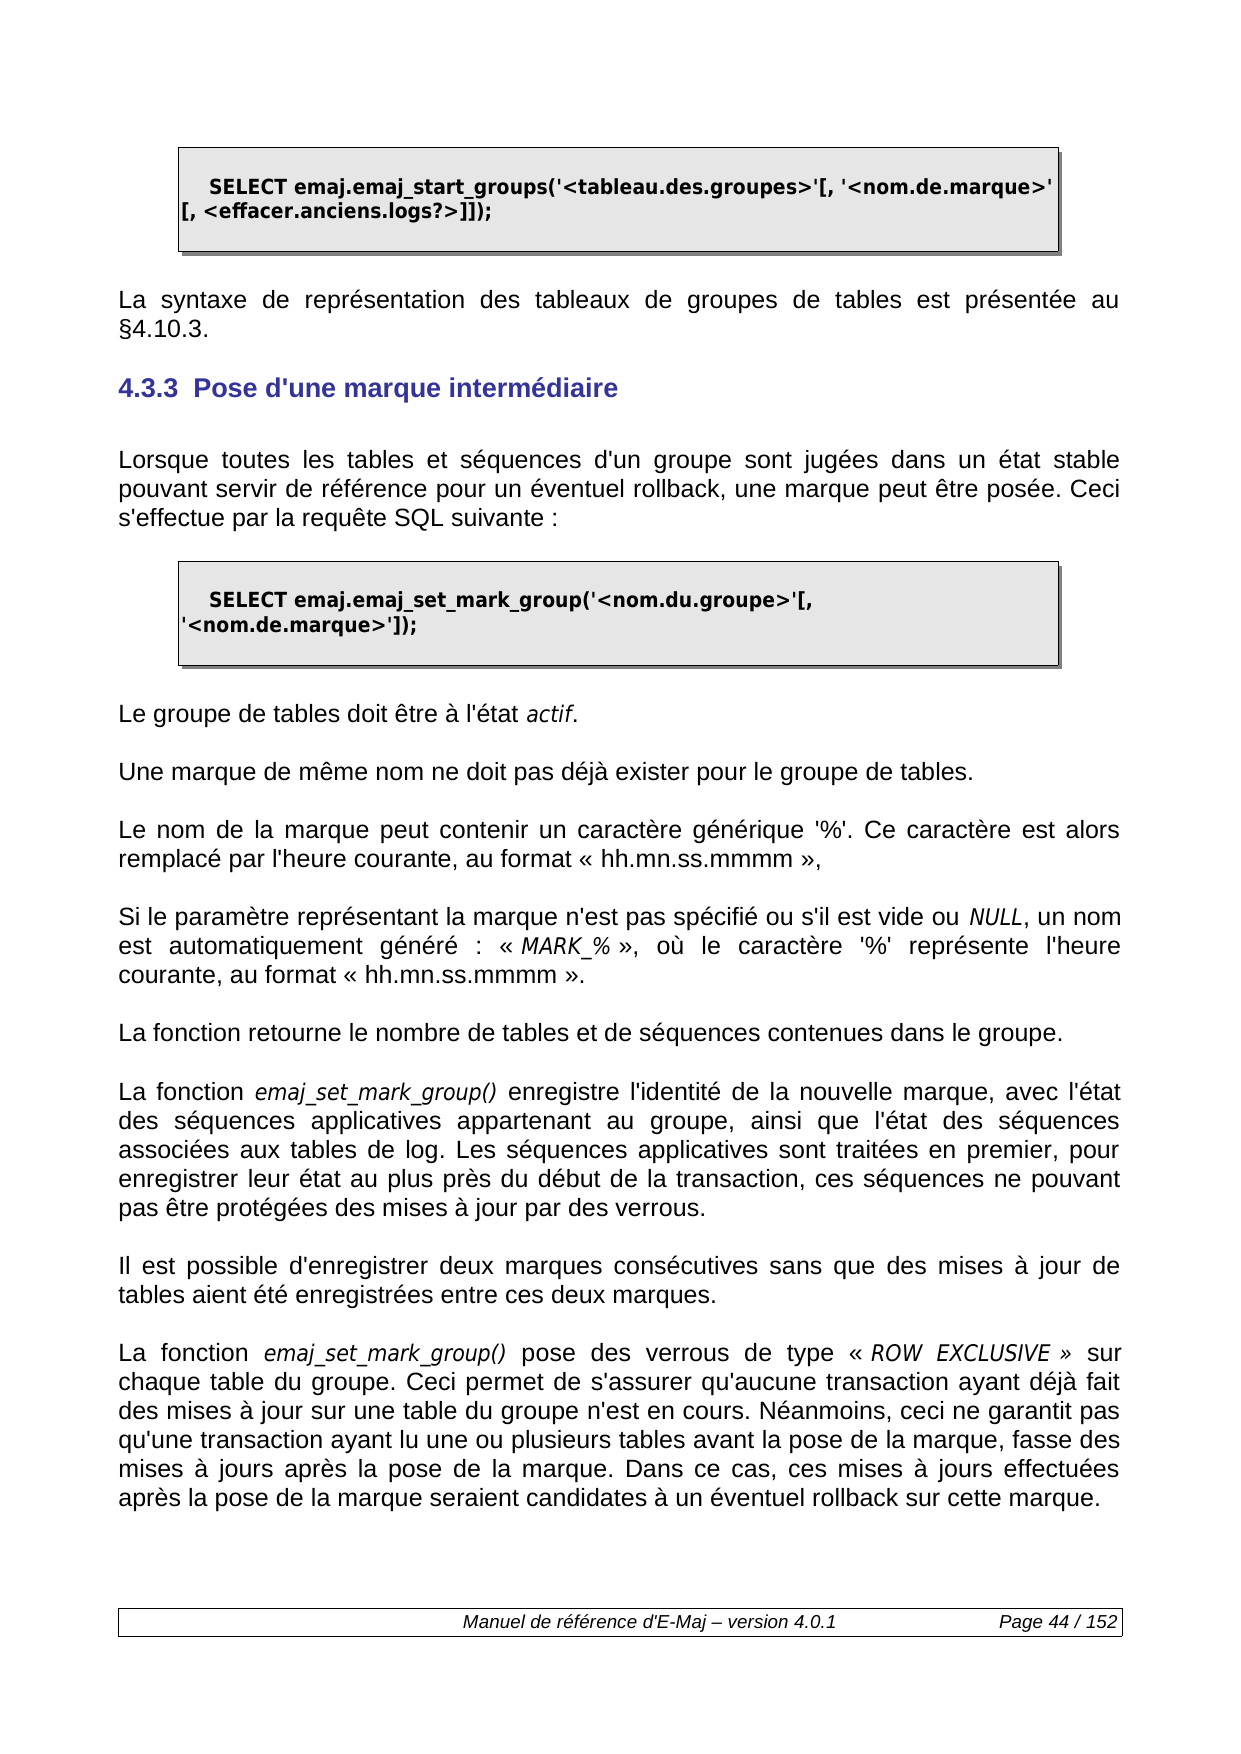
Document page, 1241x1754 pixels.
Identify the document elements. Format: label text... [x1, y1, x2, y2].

text La syntaxe de représentation des tableaux de groupes de tables est présentée au §4.10.3. [118, 285, 1122, 343]
text SELECT emaj.emaj_start_groups('<tableau.des.groupes>'[, '<nom.de.marque>' [, <effacer.anciens.logs?>]]); [179, 172, 1058, 221]
text Le nom de la marque peut contenir un caractère générique '%'. Ce caractère est alors remplacé par l'heure courante, au format « hh.mn.ss.mmmm », [118, 815, 1122, 873]
text Lorsque toutes les tables et séquences d'un groupe sont jugées dans un état stable pouvant servir de référence pour un éventuel rollback, une marque peut être posée. Ceci s'effectue par la requête SQL suivante : [118, 445, 1122, 532]
text La fonction emaj_set_mark_group() pose des verrous de type « ROW EXCLUSIVE » sur chaque table du groupe. Ceci permet de s'assurer qu'aucune transaction ayant déjà fait des mises à jour sur une table du groupe n'est en cours. Néanmoins, ceci ne garantit pas qu'une transaction ayant lu une ou plusieurs tables avant la pose de la marque, fasse des mises à jours après la pose de la marque. Dans ce cas, ces mises à jours effectuées après la pose de la marque seraient candidates à un éventuel rollback sur cette marque. [118, 1338, 1122, 1512]
text SELECT emaj.emaj_set_mark_group('<nom.du.groupe>'[, '<nom.de.marque>']); [179, 585, 1058, 634]
text Une marque de même nom ne doit pas déjà exister pour le groupe de tables. [118, 757, 1122, 786]
text Si le paramètre représentant la marque n'est pas spécifié ou s'il est vide ou NULL, un nom est automatiquement généré : « MARK_% », où le caractère '%' représente l'heure courante, au format « hh.mn.ss.mmmm ». [118, 902, 1122, 989]
text Le groupe de tables doit être à l'état actif. [118, 699, 1122, 728]
subtitle Pose d'une marque intermédiaire [118, 372, 1122, 403]
text La fonction emaj_set_mark_group() enregistre l'identité de la nouvelle marque, avec l'état des séquences applicatives appartenant au groupe, ainsi que l'état des séquences associées aux tables de log. Les séquences applicatives sont traitées en premier, pour enregistrer leur état au plus près du début de la transaction, ces séquences ne pouvant pas être protégées des mises à jour par des verrous. [118, 1076, 1122, 1222]
text La fonction retourne le nombre de tables et de séquences contenues dans le groupe. [118, 1018, 1122, 1047]
text Il est possible d'enregistrer deux marques consécutives sans que des mises à jour de tables aient été enregistrées entre ces deux marques. [118, 1251, 1122, 1309]
